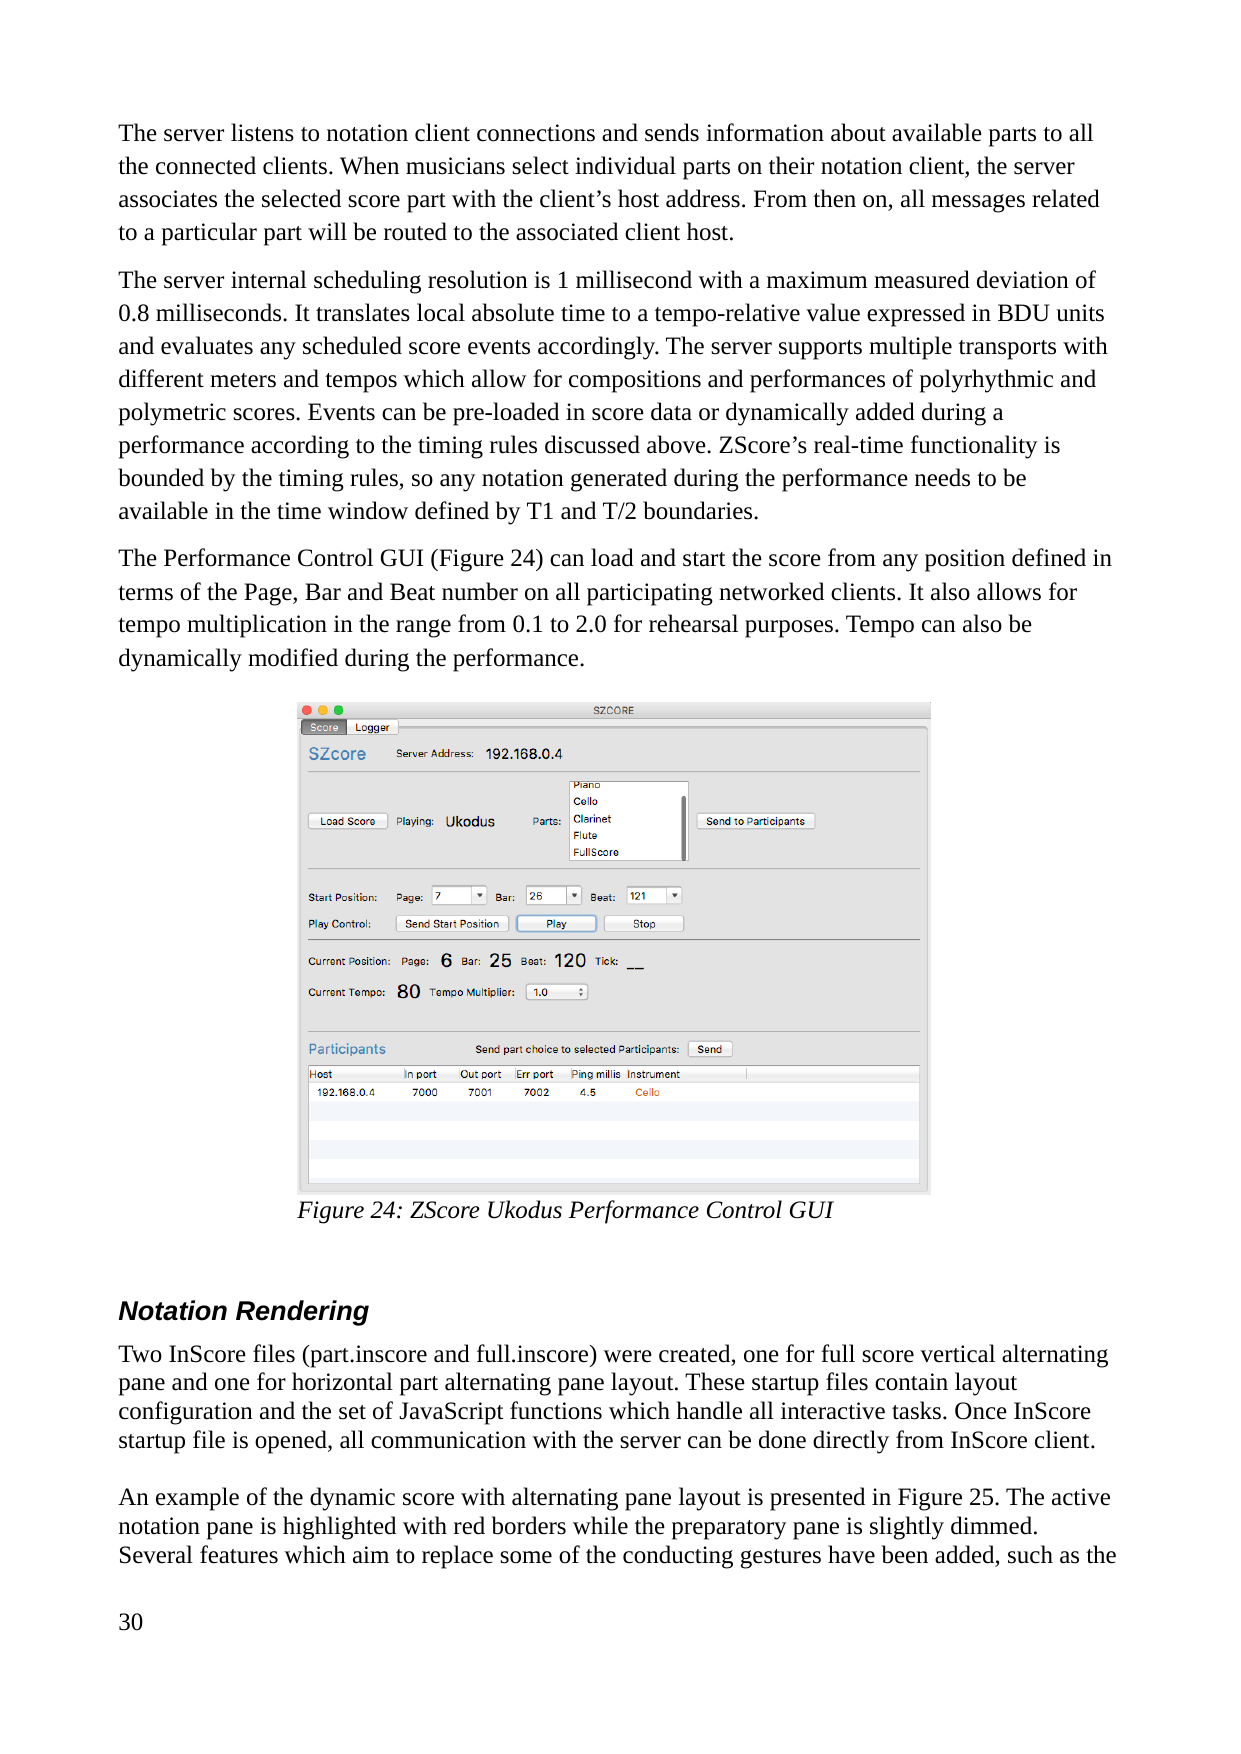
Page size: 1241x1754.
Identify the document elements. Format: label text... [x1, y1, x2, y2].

text The server listens to notation client connections and sends information about available parts to all the connected clients. When musicians select individual parts on their notation client, the server associates the selected score part with the client’s host address. From then on, all messages related to a particular part will be routed to the associated client host. [118, 118, 1122, 246]
text The Performance Control GUI (Figure 24) can load and start the score from any position defined in terms of the Page, Bar and Beat number on all participating networked clients. It also allows for tempo multiplication in the range from 0.1 to 2.0 for rehearsal purposes. Tempo can also be dynamically modified during the performance. [118, 543, 1122, 671]
text Two InScore files (part.inscore and full.inscore) were created, one for full score vertical alternating pane and one for horizontal part alternating pane layout. These startup files contain layout configuration and the set of JavaScript functions which handle all interactive tasks. Once InScore startup file is opened, all communication with the server can be done directly from InScore client. [118, 1339, 1122, 1454]
picture [297, 702, 931, 1195]
text An example of the dynamic score with alternating pane layout is presented in Figure 25. The active notation pane is highlighted with red borders while the preparatory pane is slightly dimmed. Several features which aim to replace some of the conducting gestures have been added, such as the [118, 1482, 1122, 1569]
subtitle Notation Rendering [118, 1295, 1122, 1326]
text Figure 24: ZScore Ukodus Performance Control GUI [297, 1195, 931, 1224]
text The server internal scheduling resolution is 1 millisecond with a maximum measured deviation of 0.8 milliseconds. It translates local absolute time to a tempo-relative value expressed in BDU units and evaluates any scheduled score events accordingly. The server supports multiple transports with different meters and tempos which allow for compositions and performances of polyrhythmic and polymetric scores. Events can be pre-loaded in score data or dynamically added during a performance according to the timing rules discussed above. ZScore’s real-time functionality is bounded by the timing rules, so any notation generated during the performance needs to be available in the time window defined by T1 and T/2 boundaries. [118, 265, 1122, 525]
